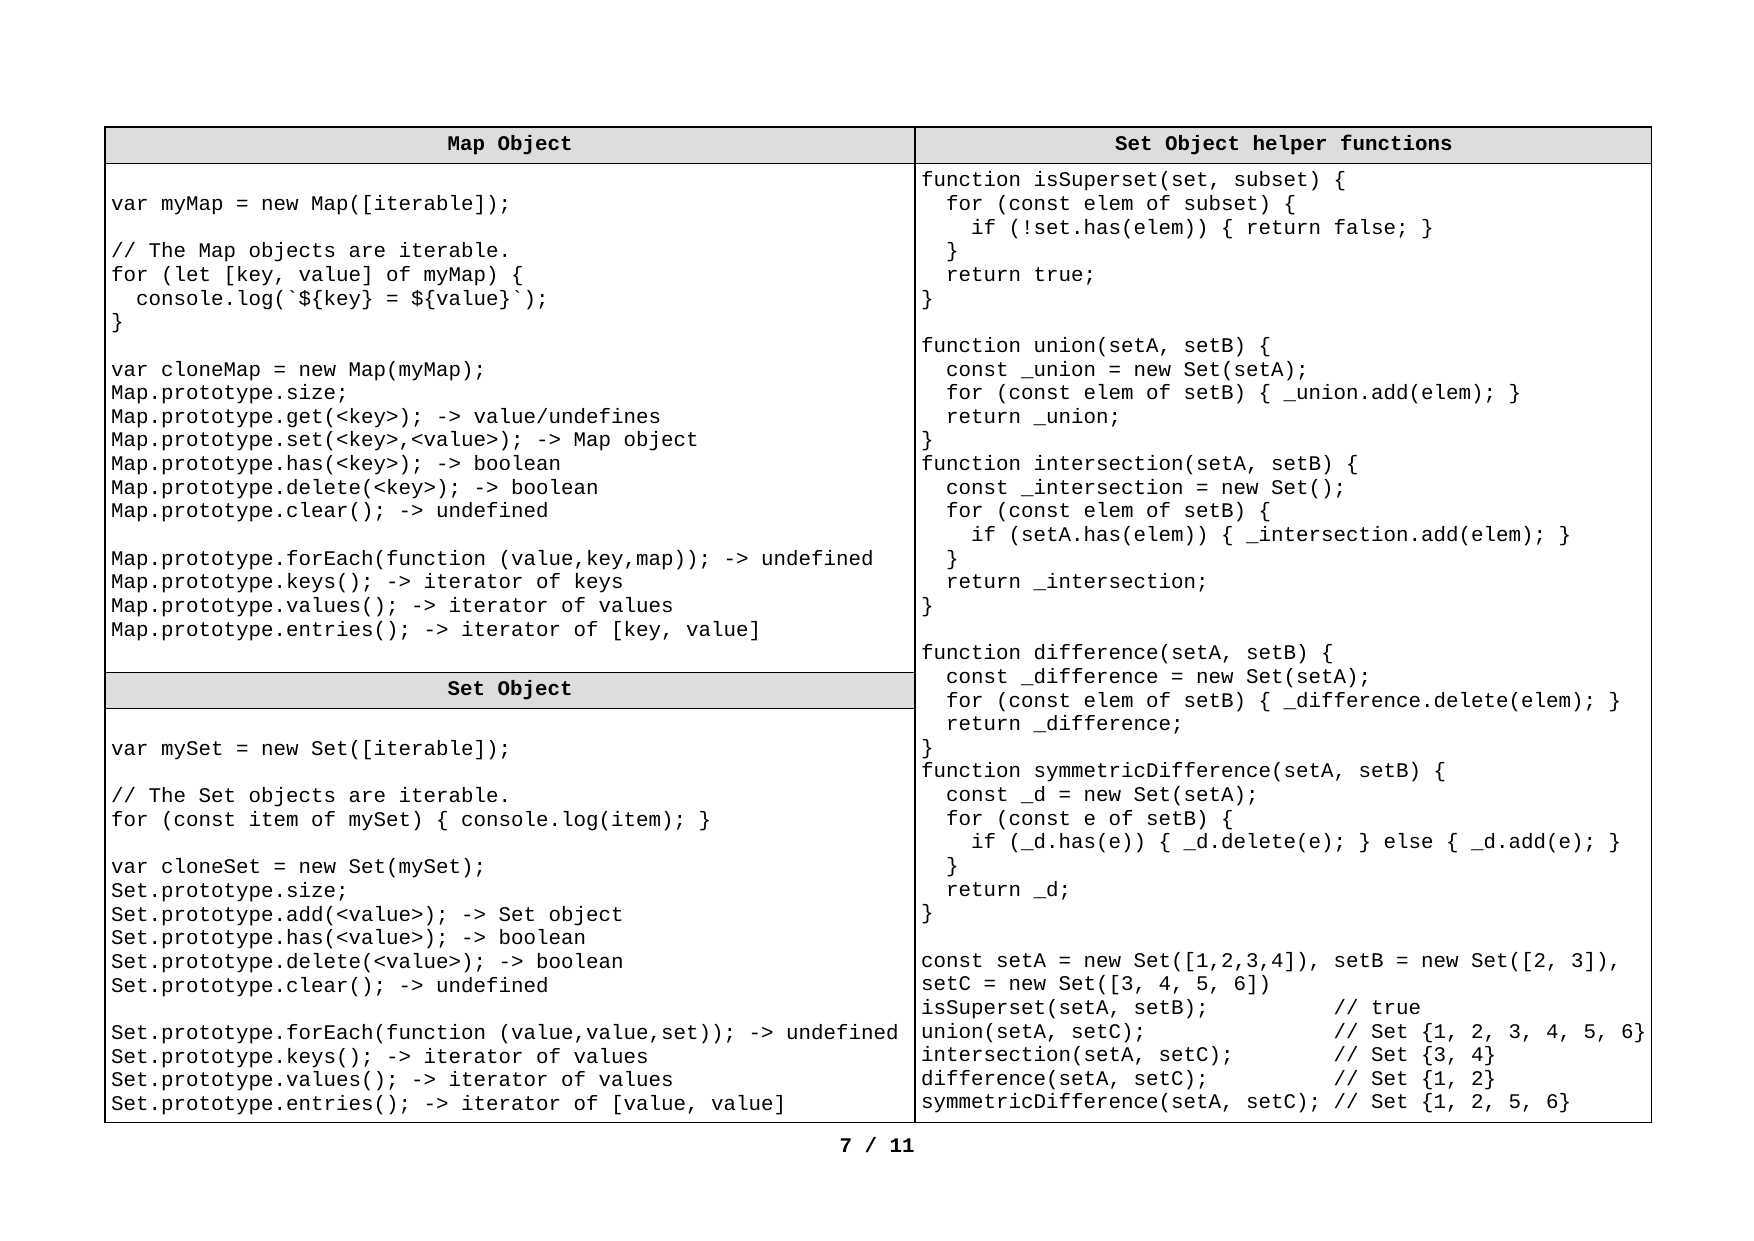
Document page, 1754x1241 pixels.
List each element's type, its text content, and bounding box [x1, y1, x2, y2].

table_header Map Object [106, 128, 914, 163]
table_header Set Object helper functions [916, 128, 1651, 163]
table_cell var myMap = new Map([iterable]); // The Map objects are iterable. for (let [key, value] of myMap) { console.log(`${key} = ${value}`); } var cloneMap = new Map(myMap); Map.prototype.size; Map.prototype.get(<key>); -> value/undefines Map.prototype.set(<key>,<value>); -> Map object Map.prototype.has(<key>); -> boolean Map.prototype.delete(<key>); -> boolean Map.prototype.clear(); -> undefined Map.prototype.forEach(function (value,key,map)); -> undefined Map.prototype.keys(); -> iterator of keys Map.prototype.values(); -> iterator of values Map.prototype.entries(); -> iterator of [key, value] [106, 164, 914, 672]
table_cell function isSuperset(set, subset) { for (const elem of subset) { if (!set.has(elem)) { return false; } } return true; } function union(setA, setB) { const _union = new Set(setA); for (const elem of setB) { _union.add(elem); } return _union; } function intersection(setA, setB) { const _intersection = new Set(); for (const elem of setB) { if (setA.has(elem)) { _intersection.add(elem); } } return _intersection; } function difference(setA, setB) { const _difference = new Set(setA); for (const elem of setB) { _difference.delete(elem); } return _difference; } function symmetricDifference(setA, setB) { const _d = new Set(setA); for (const e of setB) { if (_d.has(e)) { _d.delete(e); } else { _d.add(e); } } return _d; } const setA = new Set([1,2,3,4]), setB = new Set([2, 3]), setC = new Set([3, 4, 5, 6]) isSuperset(setA, setB); // true union(setA, setC); // Set {1, 2, 3, 4, 5, 6} intersection(setA, setC); // Set {3, 4} difference(setA, setC); // Set {1, 2} symmetricDifference(setA, setC); // Set {1, 2, 5, 6} [916, 164, 1651, 1122]
table_cell Set Object [106, 673, 914, 708]
table_cell var mySet = new Set([iterable]); // The Set objects are iterable. for (const item of mySet) { console.log(item); } var cloneSet = new Set(mySet); Set.prototype.size; Set.prototype.add(<value>); -> Set object Set.prototype.has(<value>); -> boolean Set.prototype.delete(<value>); -> boolean Set.prototype.clear(); -> undefined Set.prototype.forEach(function (value,value,set)); -> undefined Set.prototype.keys(); -> iterator of values Set.prototype.values(); -> iterator of values Set.prototype.entries(); -> iterator of [value, value] [106, 709, 914, 1122]
